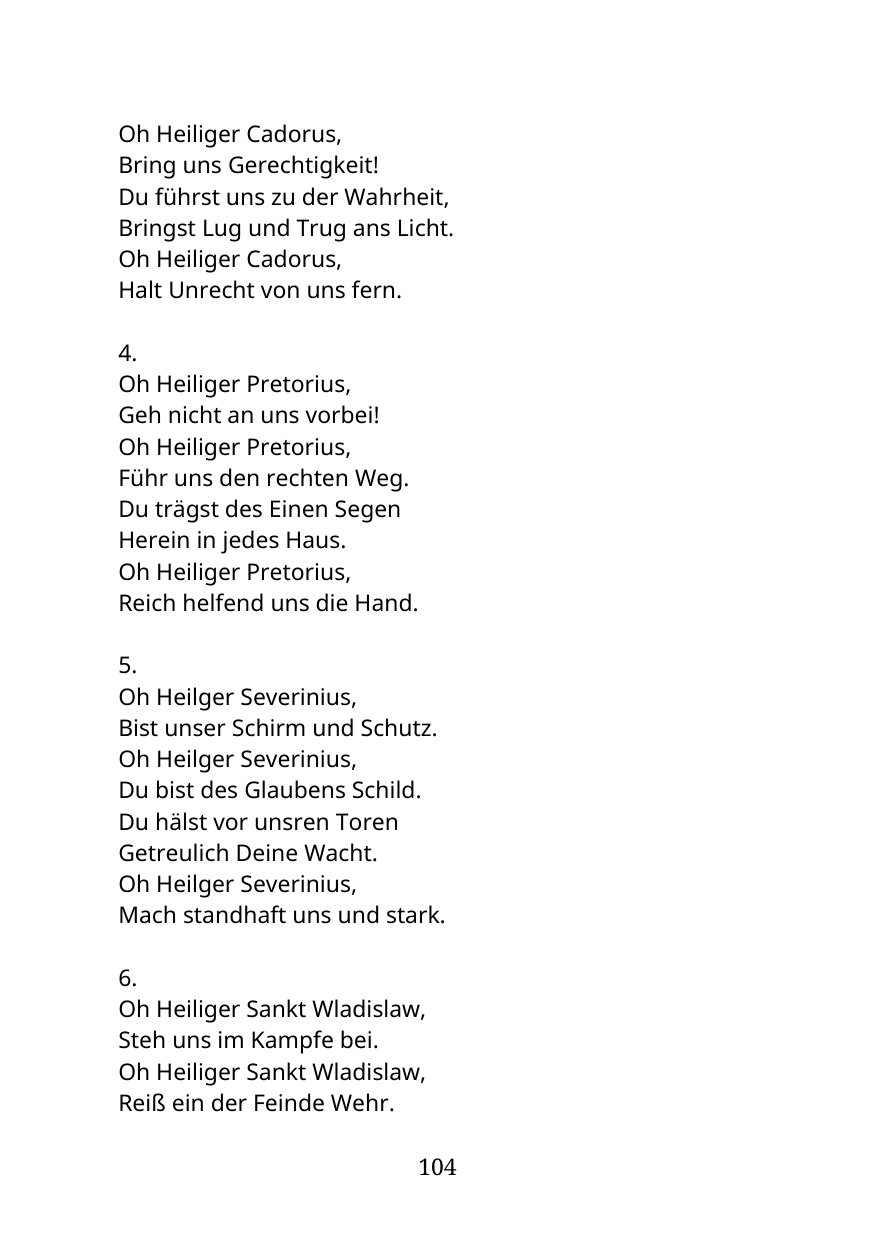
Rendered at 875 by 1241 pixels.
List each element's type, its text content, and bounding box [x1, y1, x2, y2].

text Bring uns Gerechtigkeit! [118, 149, 756, 181]
text Mach standhaft uns und stark. [118, 899, 756, 931]
text Oh Heiliger Pretorius, [118, 368, 756, 399]
text 4. [118, 337, 756, 368]
text Oh Heiliger Pretorius, [118, 431, 756, 462]
text Oh Heiliger Pretorius, [118, 556, 756, 587]
text 5. [118, 649, 756, 681]
text Du bist des Glaubens Schild. [118, 774, 756, 806]
text Herein in jedes Haus. [118, 524, 756, 556]
text 6. [118, 962, 756, 993]
text Steh uns im Kampfe bei. [118, 1024, 756, 1056]
text Oh Heiliger Cadorus, [118, 243, 756, 274]
text Oh Heilger Severinius, [118, 681, 756, 712]
text Reiß ein der Feinde Wehr. [118, 1087, 756, 1118]
text Reich helfend uns die Hand. [118, 587, 756, 618]
text Bist unser Schirm und Schutz. [118, 712, 756, 743]
text Oh Heiliger Sankt Wladislaw, [118, 1056, 756, 1087]
text Geh nicht an uns vorbei! [118, 399, 756, 431]
text Bringst Lug und Trug ans Licht. [118, 212, 756, 243]
text Getreulich Deine Wacht. [118, 837, 756, 868]
text Du führst uns zu der Wahrheit, [118, 181, 756, 212]
text Führ uns den rechten Weg. [118, 462, 756, 493]
text Oh Heiliger Cadorus, [118, 118, 756, 149]
text Halt Unrecht von uns fern. [118, 274, 756, 306]
text Oh Heilger Severinius, [118, 743, 756, 774]
text Du hälst vor unsren Toren [118, 806, 756, 837]
text Du trägst des Einen Segen [118, 493, 756, 524]
text Oh Heilger Severinius, [118, 868, 756, 899]
text Oh Heiliger Sankt Wladislaw, [118, 993, 756, 1024]
